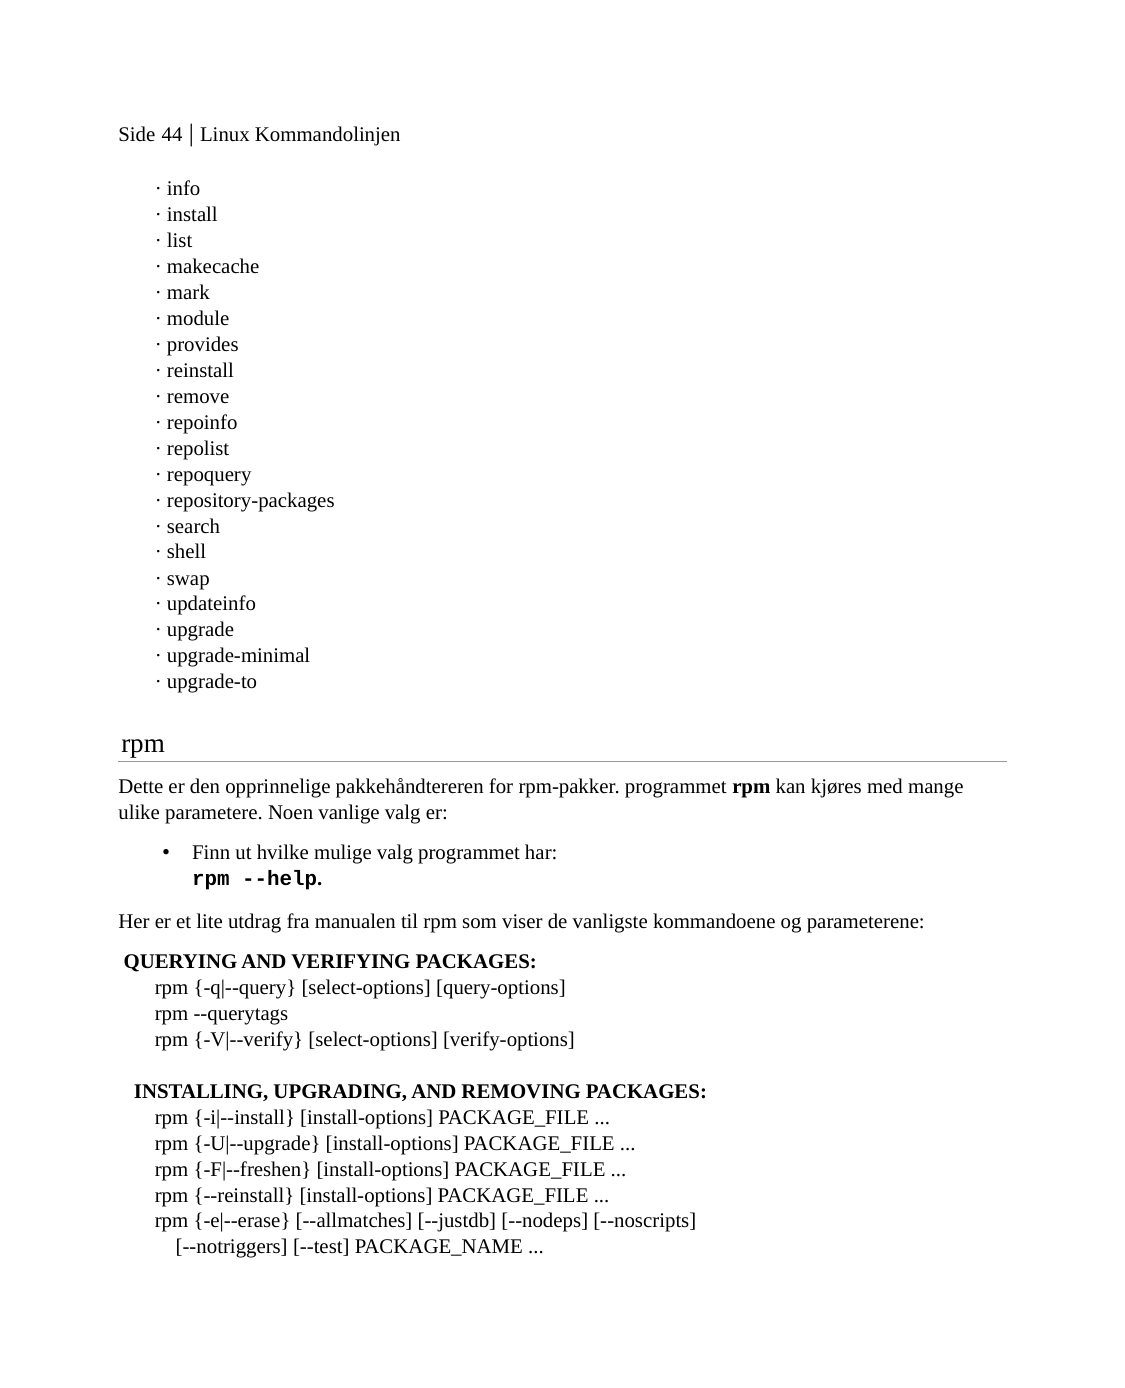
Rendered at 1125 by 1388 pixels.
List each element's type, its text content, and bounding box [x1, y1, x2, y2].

text QUERYING AND VERIFYING PACKAGES: rpm {-q|--query} [select-options] [query-options] rpm --querytags rpm {-V|--verify} [select-options] [verify-options] INSTALLING, UPGRADING, AND REMOVING PACKAGES: rpm {-i|--install} [install-options] PACKAGE_FILE ... rpm {-U|--upgrade} [install-options] PACKAGE_FILE ... rpm {-F|--freshen} [install-options] PACKAGE_FILE ... rpm {--reinstall} [install-options] PACKAGE_FILE ... rpm {-e|--erase} [--allmatches] [--justdb] [--nodeps] [--noscripts] [--notriggers] [--test] PACKAGE_NAME ... [118, 949, 1007, 1258]
text Dette er den opprinnelige pakkehåndtereren for rpm-pakker. programmet rpm kan kjøres med mange ulike parametere. Noen vanlige valg er: [118, 774, 1007, 824]
text · info · install · list · makecache · mark · module · provides · reinstall · remove · repoinfo · repolist · repoquery · repository-packages · search · shell · swap · updateinfo · upgrade · upgrade-minimal · upgrade-to [118, 176, 1007, 693]
list Finn ut hvilke mulige valg programmet har: rpm --help. [162, 840, 1007, 892]
text Her er et lite utdrag fra manualen til rpm som viser de vanligste kommandoene og parameterene: [118, 908, 1007, 933]
subtitle rpm [118, 724, 1007, 761]
